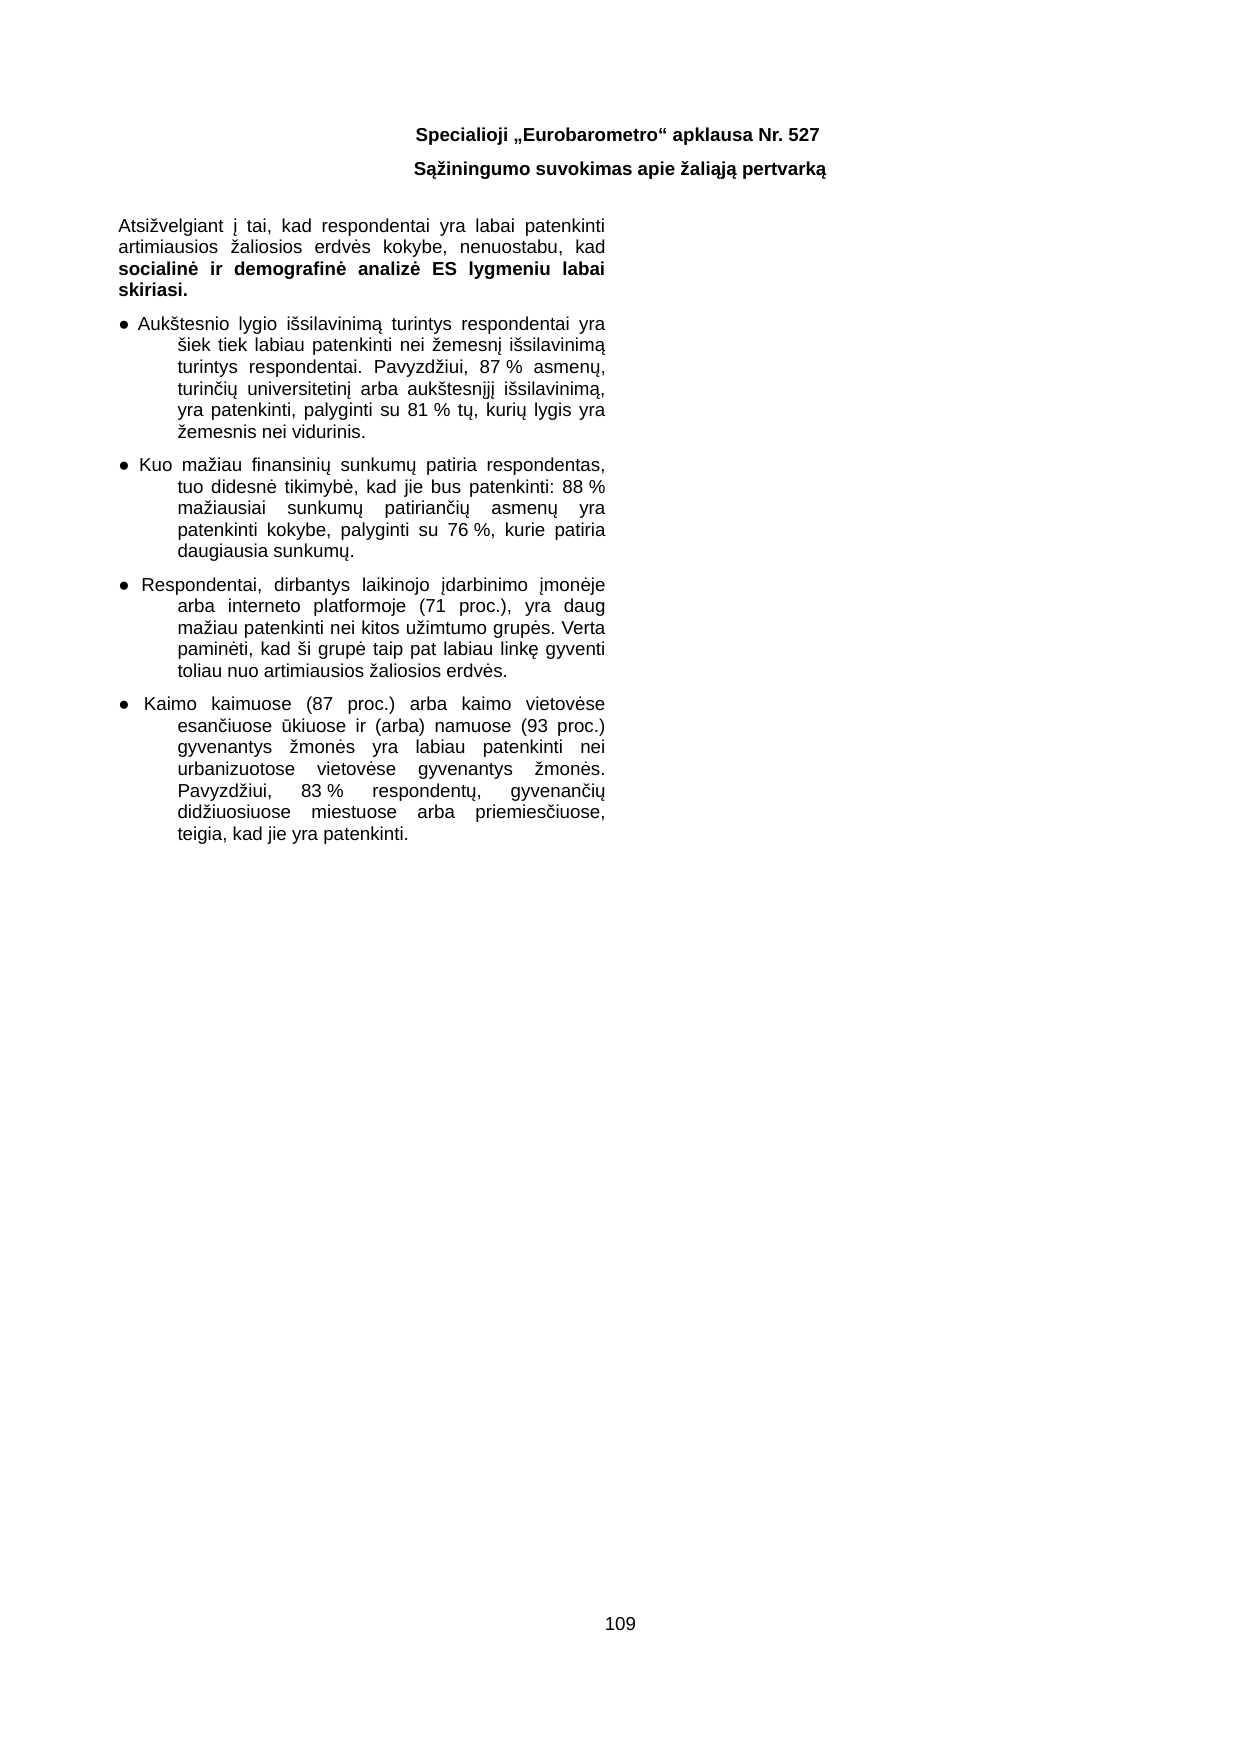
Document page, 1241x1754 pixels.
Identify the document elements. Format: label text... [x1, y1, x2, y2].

text ● Respondentai, dirbantys laikinojo įdarbinimo įmonėje arba interneto platformoje (71 proc.), yra daug mažiau patenkinti nei kitos užimtumo grupės. Verta paminėti, kad ši grupė taip pat labiau linkę gyventi toliau nuo artimiausios žaliosios erdvės. [118, 573, 605, 681]
text ● Kaimo kaimuose (87 proc.) arba kaimo vietovėse esančiuose ūkiuose ir (arba) namuose (93 proc.) gyvenantys žmonės yra labiau patenkinti nei urbanizuotose vietovėse gyvenantys žmonės. Pavyzdžiui, 83 % respondentų, gyvenančių didžiuosiuose miestuose arba priemiesčiuose, teigia, kad jie yra patenkinti. [118, 693, 605, 844]
text Atsižvelgiant į tai, kad respondentai yra labai patenkinti artimiausios žaliosios erdvės kokybe, nenuostabu, kad socialinė ir demografinė analizė ES lygmeniu labai skiriasi. [118, 214, 605, 301]
text ● Aukštesnio lygio išsilavinimą turintys respondentai yra šiek tiek labiau patenkinti nei žemesnį išsilavinimą turintys respondentai. Pavyzdžiui, 87 % asmenų, turinčių universitetinį arba aukštesnįjį išsilavinimą, yra patenkinti, palyginti su 81 % tų, kurių lygis yra žemesnis nei vidurinis. [118, 313, 605, 442]
text ● Kuo mažiau finansinių sunkumų patiria respondentas, tuo didesnė tikimybė, kad jie bus patenkinti: 88 % mažiausiai sunkumų patiriančių asmenų yra patenkinti kokybe, palyginti su 76 %, kurie patiria daugiausia sunkumų. [118, 454, 605, 562]
